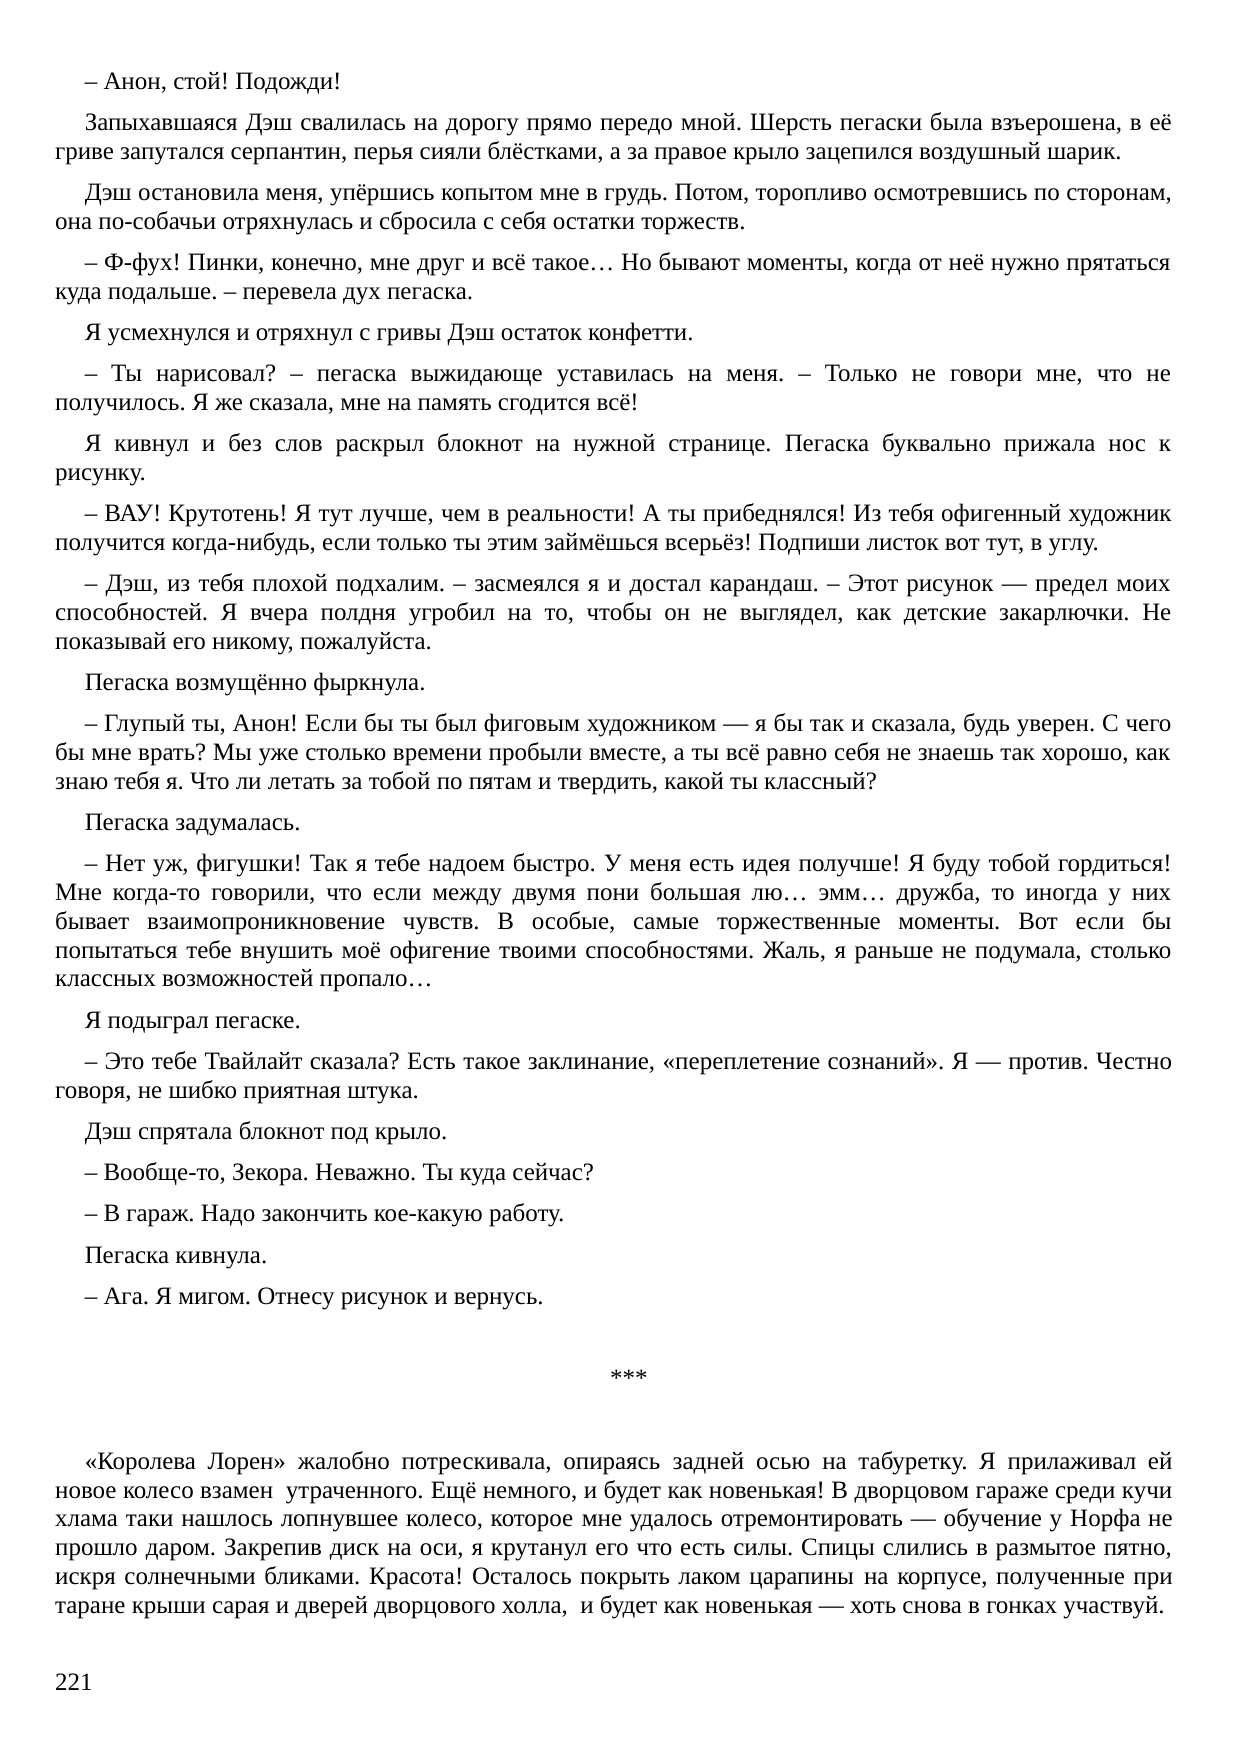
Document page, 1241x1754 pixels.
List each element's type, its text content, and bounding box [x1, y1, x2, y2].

text – ВАУ! Крутотень! Я тут лучше, чем в реальности! А ты прибеднялся! Из тебя офигенный художник получится когда-нибудь, если только ты этим займёшься всерьёз! Подпиши листок вот тут, в углу. [55, 498, 1173, 556]
text – Ф-фух! Пинки, конечно, мне друг и всё такое… Но бывают моменты, когда от неё нужно прятаться куда подальше. – перевела дух пегаска. [55, 247, 1173, 305]
text Запыхавшаяся Дэш свалилась на дорогу прямо передо мной. Шерсть пегаски была взъерошена, в её гриве запутался серпантин, перья сияли блёстками, а за правое крыло зацепился воздушный шарик. [55, 107, 1173, 165]
text – Анон, стой! Подожди! [55, 66, 1173, 95]
text Я кивнул и без слов раскрыл блокнот на нужной странице. Пегаска буквально прижала нос к рисунку. [55, 428, 1173, 486]
text – Глупый ты, Анон! Если бы ты был фиговым художником — я бы так и сказала, будь уверен. С чего бы мне врать? Мы уже столько времени пробыли вместе, а ты всё равно себя не знаешь так хорошо, как знаю тебя я. Что ли летать за тобой по пятам и твердить, какой ты классный? [55, 708, 1173, 795]
text Дэш остановила меня, упёршись копытом мне в грудь. Потом, торопливо осмотревшись по сторонам, она по-собачьи отряхнулась и сбросила с себя остатки торжеств. [55, 177, 1173, 235]
text Дэш спрятала блокнот под крыло. [55, 1116, 1173, 1145]
text Пегаска возмущённо фыркнула. [55, 667, 1173, 696]
text – Нет уж, фигушки! Так я тебе надоем быстро. У меня есть идея получше! Я буду тобой гордиться! Мне когда-то говорили, что если между двумя пони большая лю… эмм… дружба, то иногда у них бывает взаимопроникновение чувств. В особые, самые торжественные моменты. Вот если бы попытаться тебе внушить моё офигение твоими способностями. Жаль, я раньше не подумала, столько классных возможностей пропало… [55, 848, 1173, 992]
text Я усмехнулся и отряхнул с гривы Дэш остаток конфетти. [55, 317, 1173, 346]
text – Ага. Я мигом. Отнесу рисунок и вернусь. [55, 1281, 1173, 1310]
text – Ты нарисовал? – пегаска выжидающе уставилась на меня. – Только не говори мне, что не получилось. Я же сказала, мне на память сгодится всё! [55, 358, 1173, 416]
text Пегаска задумалась. [55, 807, 1173, 836]
text Пегаска кивнула. [55, 1240, 1173, 1268]
text Я подыграл пегаске. [55, 1005, 1173, 1033]
text – Это тебе Твайлайт сказала? Есть такое заклинание, «переплетение сознаний». Я — против. Честно говоря, не шибко приятная штука. [55, 1046, 1173, 1103]
text – Вообще-то, Зекора. Неважно. Ты куда сейчас? [55, 1157, 1173, 1186]
text *** [55, 1363, 1173, 1392]
text – В гараж. Надо закончить кое-какую работу. [55, 1198, 1173, 1227]
text «Королева Лорен» жалобно потрескивала, опираясь задней осью на табуретку. Я прилаживал ей новое колесо взамен утраченного. Ещё немного, и будет как новенькая! В дворцовом гараже среди кучи хлама таки нашлось лопнувшее колесо, которое мне удалось отремонтировать — обучение у Норфа не прошло даром. Закрепив диск на оси, я крутанул его что есть силы. Спицы слились в размытое пятно, искря солнечными бликами. Красота! Осталось покрыть лаком царапины на корпусе, полученные при таране крыши сарая и дверей дворцового холла, и будет как новенькая — хоть снова в гонках участвуй. [55, 1446, 1173, 1618]
text – Дэш, из тебя плохой подхалим. – засмеялся я и достал карандаш. – Этот рисунок — предел моих способностей. Я вчера полдня угробил на то, чтобы он не выглядел, как детские закарлючки. Не показывай его никому, пожалуйста. [55, 568, 1173, 655]
